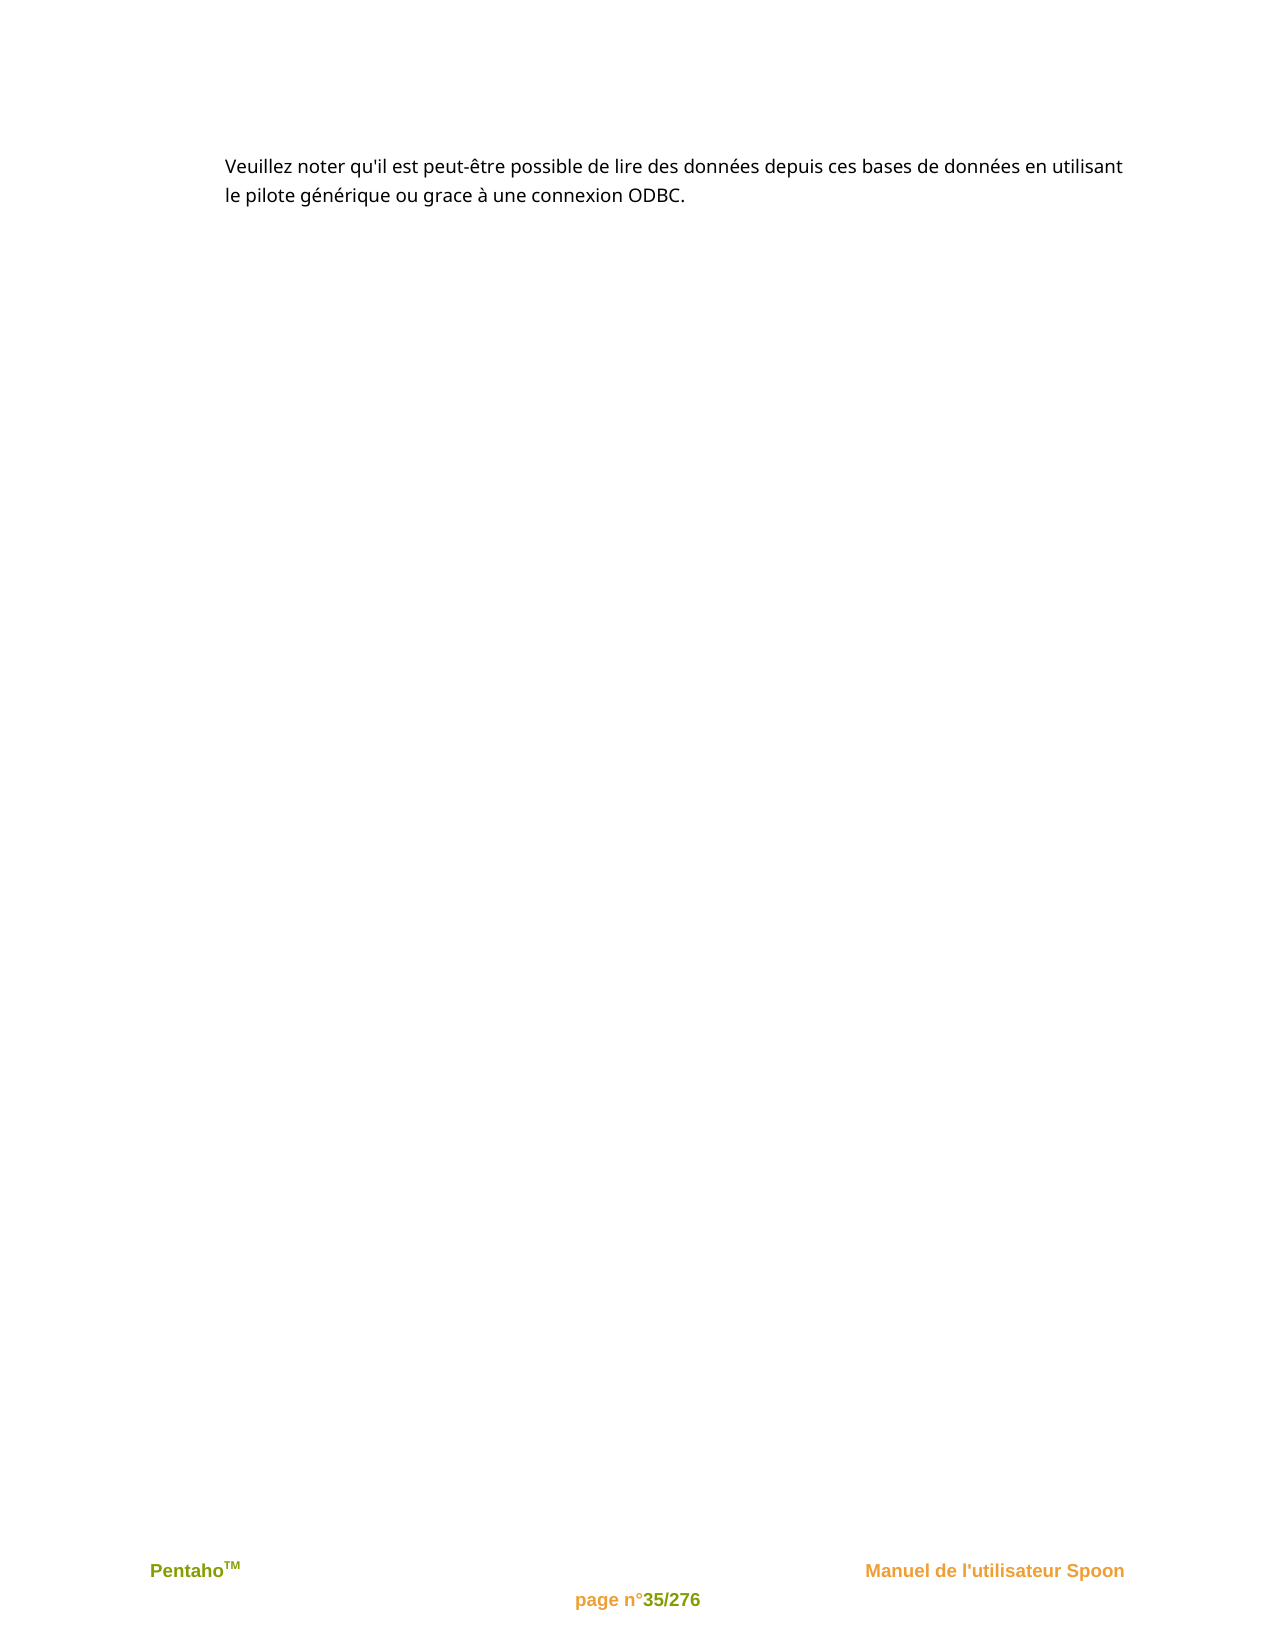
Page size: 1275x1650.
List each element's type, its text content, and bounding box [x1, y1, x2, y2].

text Veuillez noter qu'il est peut-être possible de lire des données depuis ces bases de données en utilisant le pilote générique ou grace à une connexion ODBC. [225, 150, 1125, 208]
